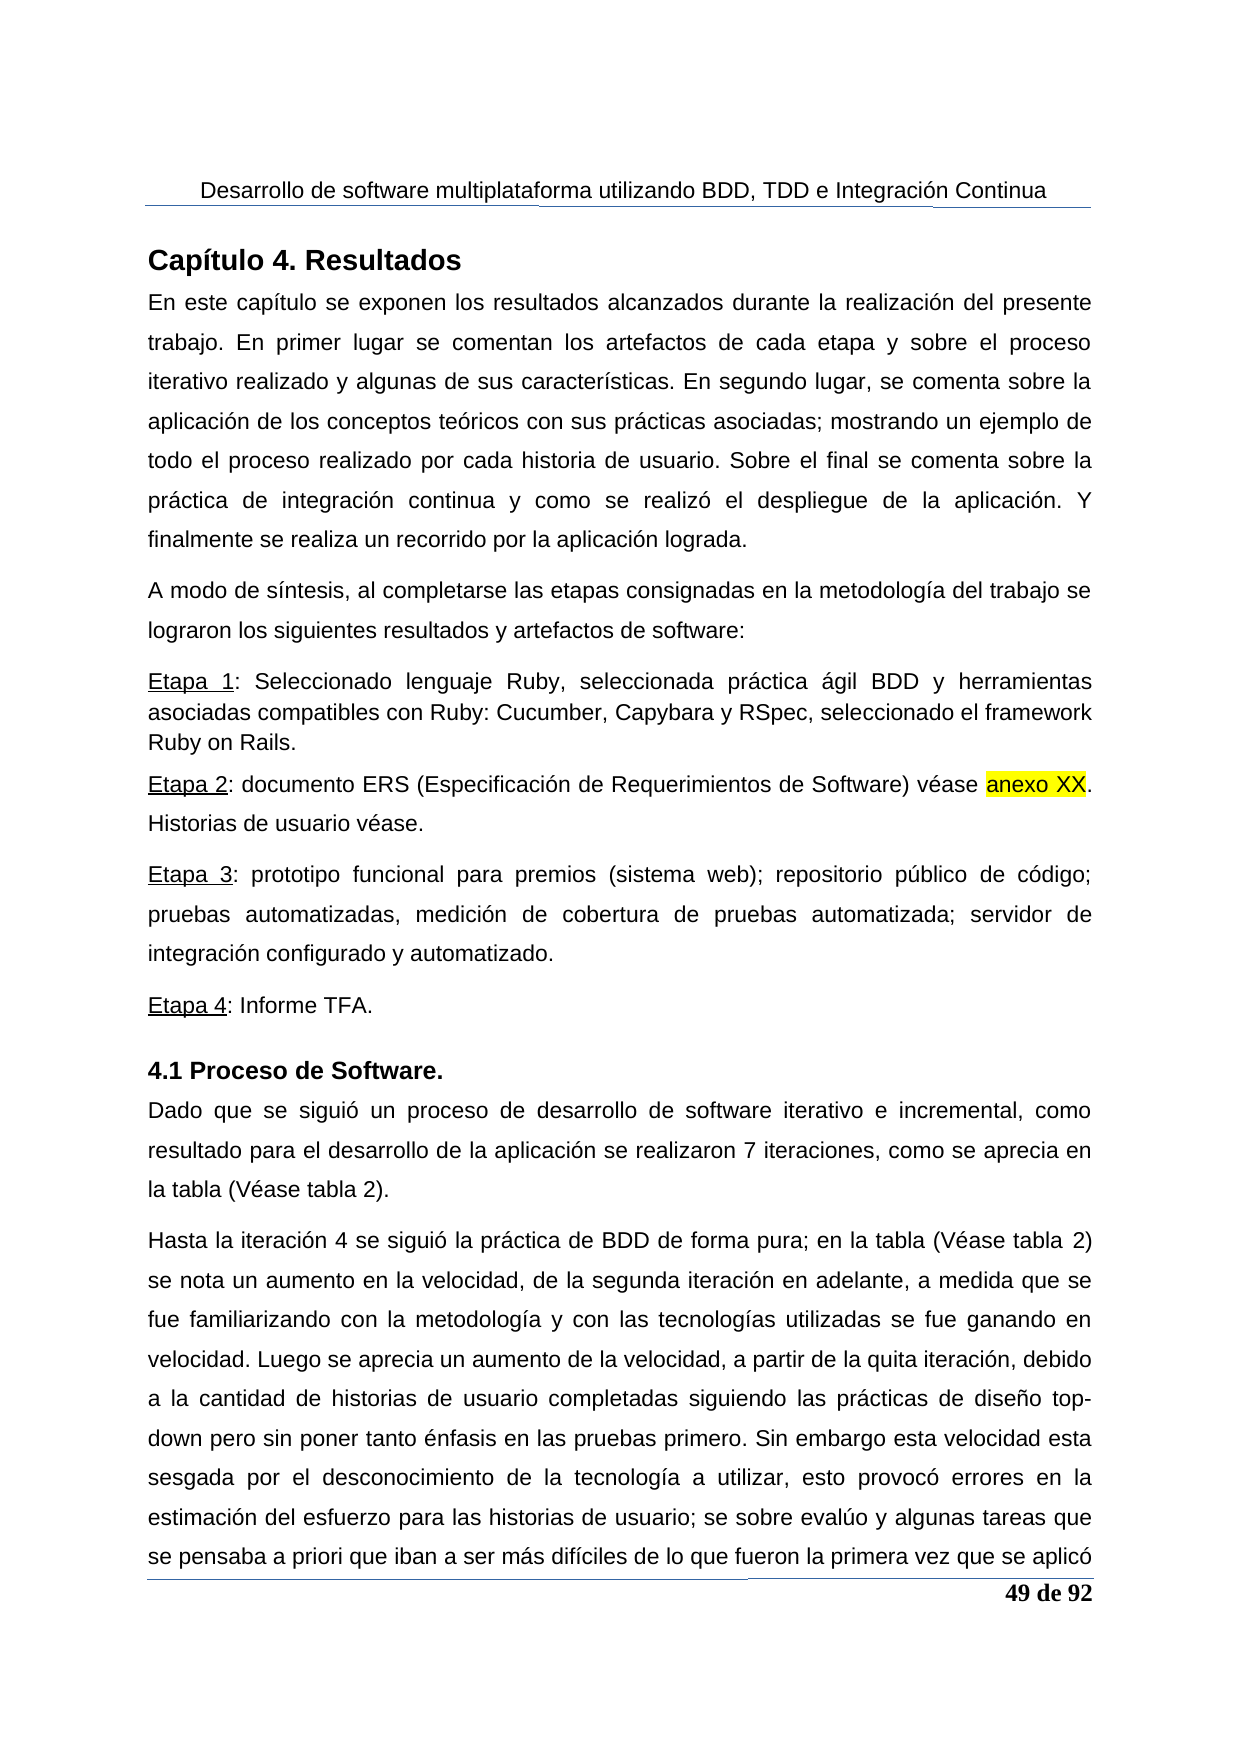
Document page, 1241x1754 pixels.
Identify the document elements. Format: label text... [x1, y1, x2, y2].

subtitle Capítulo 4. Resultados [148, 243, 1093, 277]
list Etapa 1: Seleccionado lenguaje Ruby, seleccionada práctica ágil BDD y herramientas asociadas compatibles con Ruby: Cucumber, Capybara y RSpec, seleccionado el framework Ruby on Rails. [148, 668, 1093, 755]
text Dado que se siguió un proceso de desarrollo de software iterativo e incremental, como resultado para el desarrollo de la aplicación se realizaron 7 iteraciones, como se aprecia en la tabla (Véase tabla 2). [148, 1097, 1093, 1203]
text A modo de síntesis, al completarse las etapas consignadas en la metodología del trabajo se lograron los siguientes resultados y artefactos de software: [148, 577, 1093, 643]
subtitle 4.1 Proceso de Software. [148, 1056, 1093, 1085]
text En este capítulo se exponen los resultados alcanzados durante la realización del presente trabajo. En primer lugar se comentan los artefactos de cada etapa y sobre el proceso iterativo realizado y algunas de sus características. En segundo lugar, se comenta sobre la aplicación de los conceptos teóricos con sus prácticas asociadas; mostrando un ejemplo de todo el proceso realizado por cada historia de usuario. Sobre el final se comenta sobre la práctica de integración continua y como se realizó el despliegue de la aplicación. Y finalmente se realiza un recorrido por la aplicación lograda. [148, 289, 1093, 553]
text Etapa 4: Informe TFA. [148, 992, 1093, 1018]
text Etapa 3: prototipo funcional para premios (sistema web); repositorio público de código; pruebas automatizadas, medición de cobertura de pruebas automatizada; servidor de integración configurado y automatizado. [148, 861, 1093, 967]
text Etapa 2: documento ERS (Especificación de Requerimientos de Software) véase anexo XX. Historias de usuario véase. [148, 771, 1093, 836]
text Hasta la iteración 4 se siguió la práctica de BDD de forma pura; en la tabla (Véase tabla 2) se nota un aumento en la velocidad, de la segunda iteración en adelante, a medida que se fue familiarizando con la metodología y con las tecnologías utilizadas se fue ganando en velocidad. Luego se aprecia un aumento de la velocidad, a partir de la quita iteración, debido a la cantidad de historias de usuario completadas siguiendo las prácticas de diseño top-down pero sin poner tanto énfasis en las pruebas primero. Sin embargo esta velocidad esta sesgada por el desconocimiento de la tecnología a utilizar, esto provocó errores en la estimación del esfuerzo para las historias de usuario; se sobre evalúo y algunas tareas que se pensaba a priori que iban a ser más difíciles de lo que fueron la primera vez que se aplicó [148, 1227, 1093, 1570]
